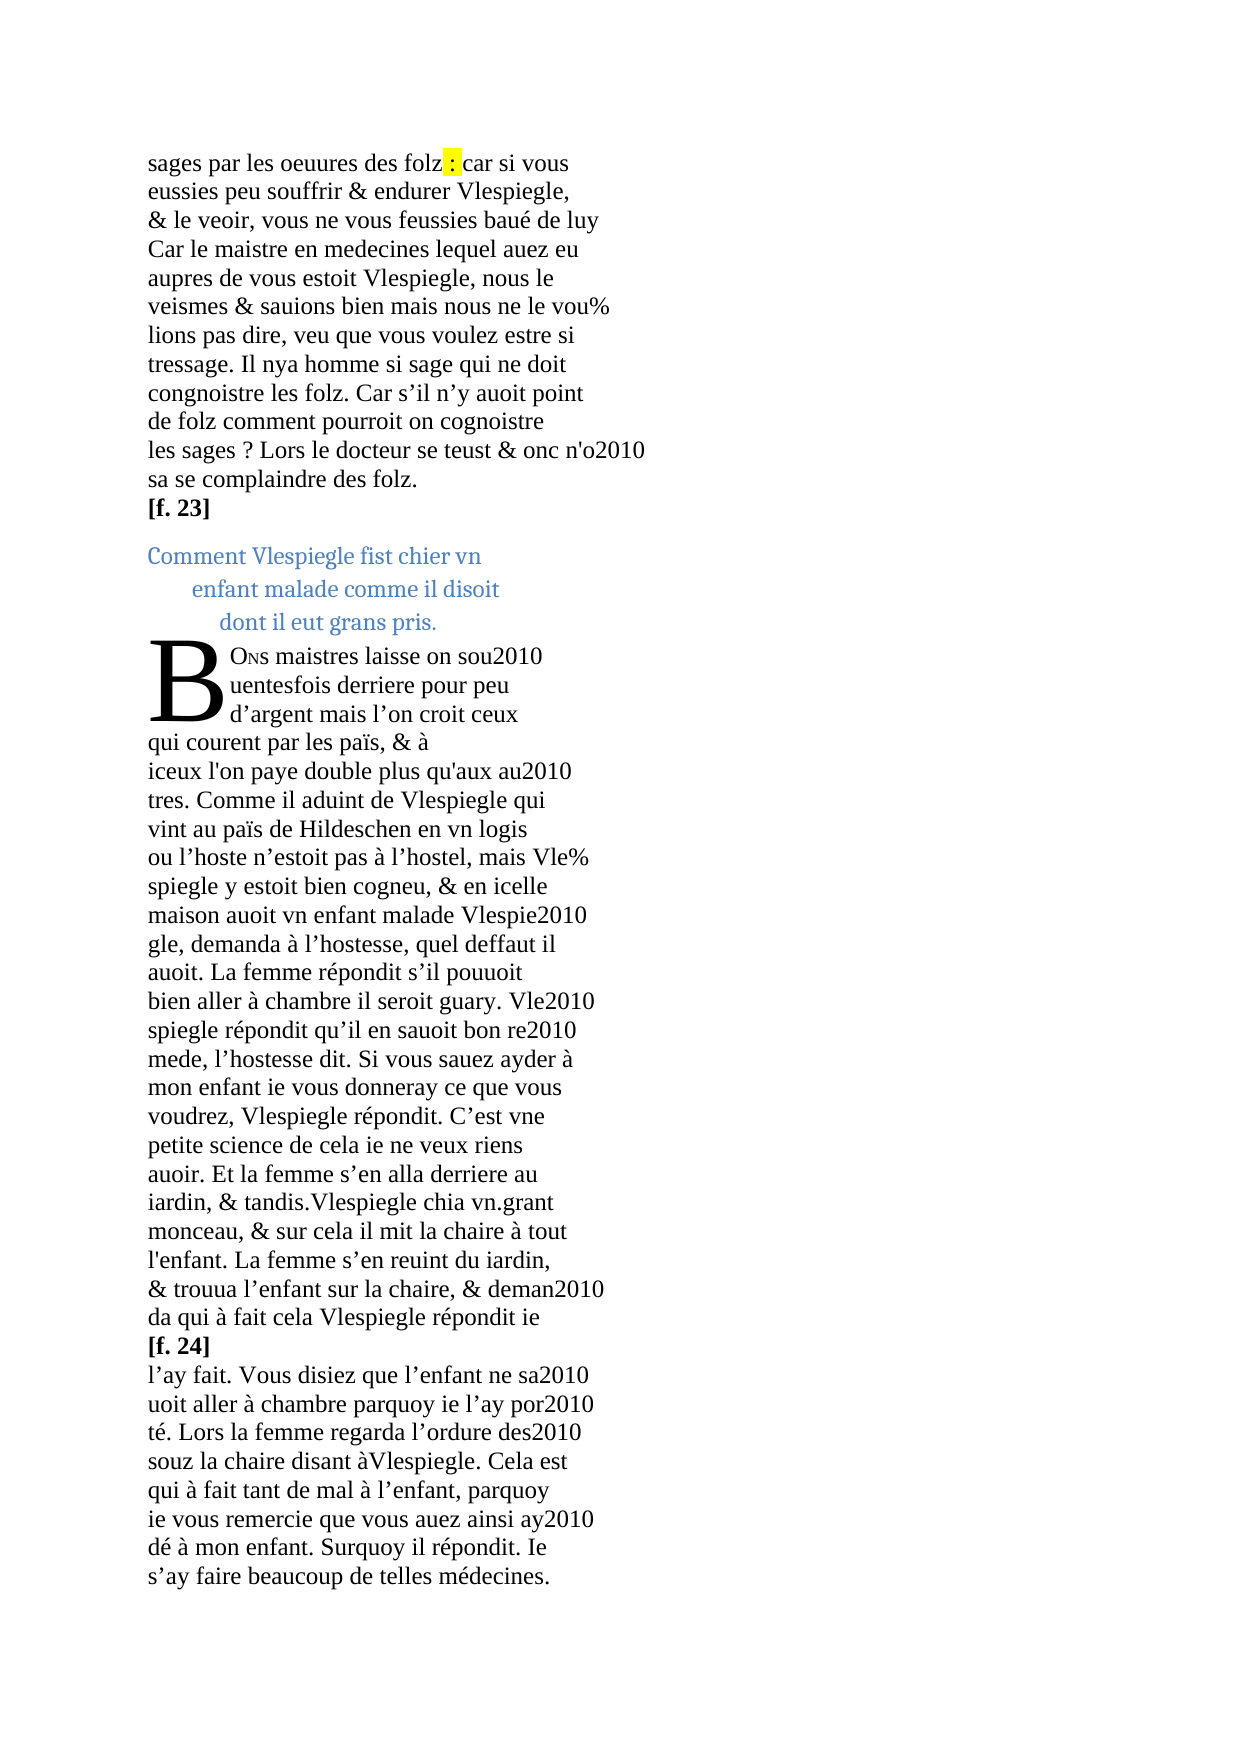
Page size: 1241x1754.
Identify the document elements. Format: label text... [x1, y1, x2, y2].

text BOns maistres laisse on sou2010 uentesfois derriere pour peu d’argent mais l’on croit ceux qui courent par les païs, & à iceux l'on paye double plus qu'aux au2010 tres. Comme il aduint de Vlespiegle qui vint au païs de Hildeschen en vn logis ou l’hoste n’estoit pas à l’hostel, mais Vle% spiegle y estoit bien cogneu, & en icelle maison auoit vn enfant malade Vlespie2010 gle, demanda à l’hostesse, quel deffaut il auoit. La femme répondit s’il pouuoit bien aller à chambre il seroit guary. Vle2010 spiegle répondit qu’il en sauoit bon re2010 mede, l’hostesse dit. Si vous sauez ayder à mon enfant ie vous donneray ce que vous voudrez, Vlespiegle répondit. C’est vne petite science de cela ie ne veux riens auoir. Et la femme s’en alla derriere au iardin, & tandis.Vlespiegle chia vn.grant monceau, & sur cela il mit la chaire à tout l'enfant. La femme s’en reuint du iardin, & trouua l’enfant sur la chaire, & deman2010 da qui à fait cela Vlespiegle répondit ie [f. 24] [148, 641, 1093, 1360]
text l’ay fait. Vous disiez que l’enfant ne sa2010 uoit aller à chambre parquoy ie l’ay por2010 té. Lors la femme regarda l’ordure des2010 souz la chaire disant àVlespiegle. Cela est qui à fait tant de mal à l’enfant, parquoy ie vous remercie que vous auez ainsi ay2010 dé à mon enfant. Surquoy il répondit. Ie s’ay faire beaucoup de telles médecines. [148, 1360, 1093, 1590]
subtitle Comment Vlespiegle fist chier vn enfant malade comme il disoit dont il eut grans pris. [148, 542, 1093, 637]
text sages par les oeuures des folz : car si vous eussies peu souffrir & endurer Vlespiegle, & le veoir, vous ne vous feussies baué de luy Car le maistre en medecines lequel auez eu aupres de vous estoit Vlespiegle, nous le veismes & sauions bien mais nous ne le vou% lions pas dire, veu que vous voulez estre si tressage. Il nya homme si sage qui ne doit congnoistre les folz. Car s’il n’y auoit point de folz comment pourroit on cognoistre les sages ? Lors le docteur se teust & onc n'o2010 sa se complaindre des folz. [f. 23] [148, 148, 1093, 521]
